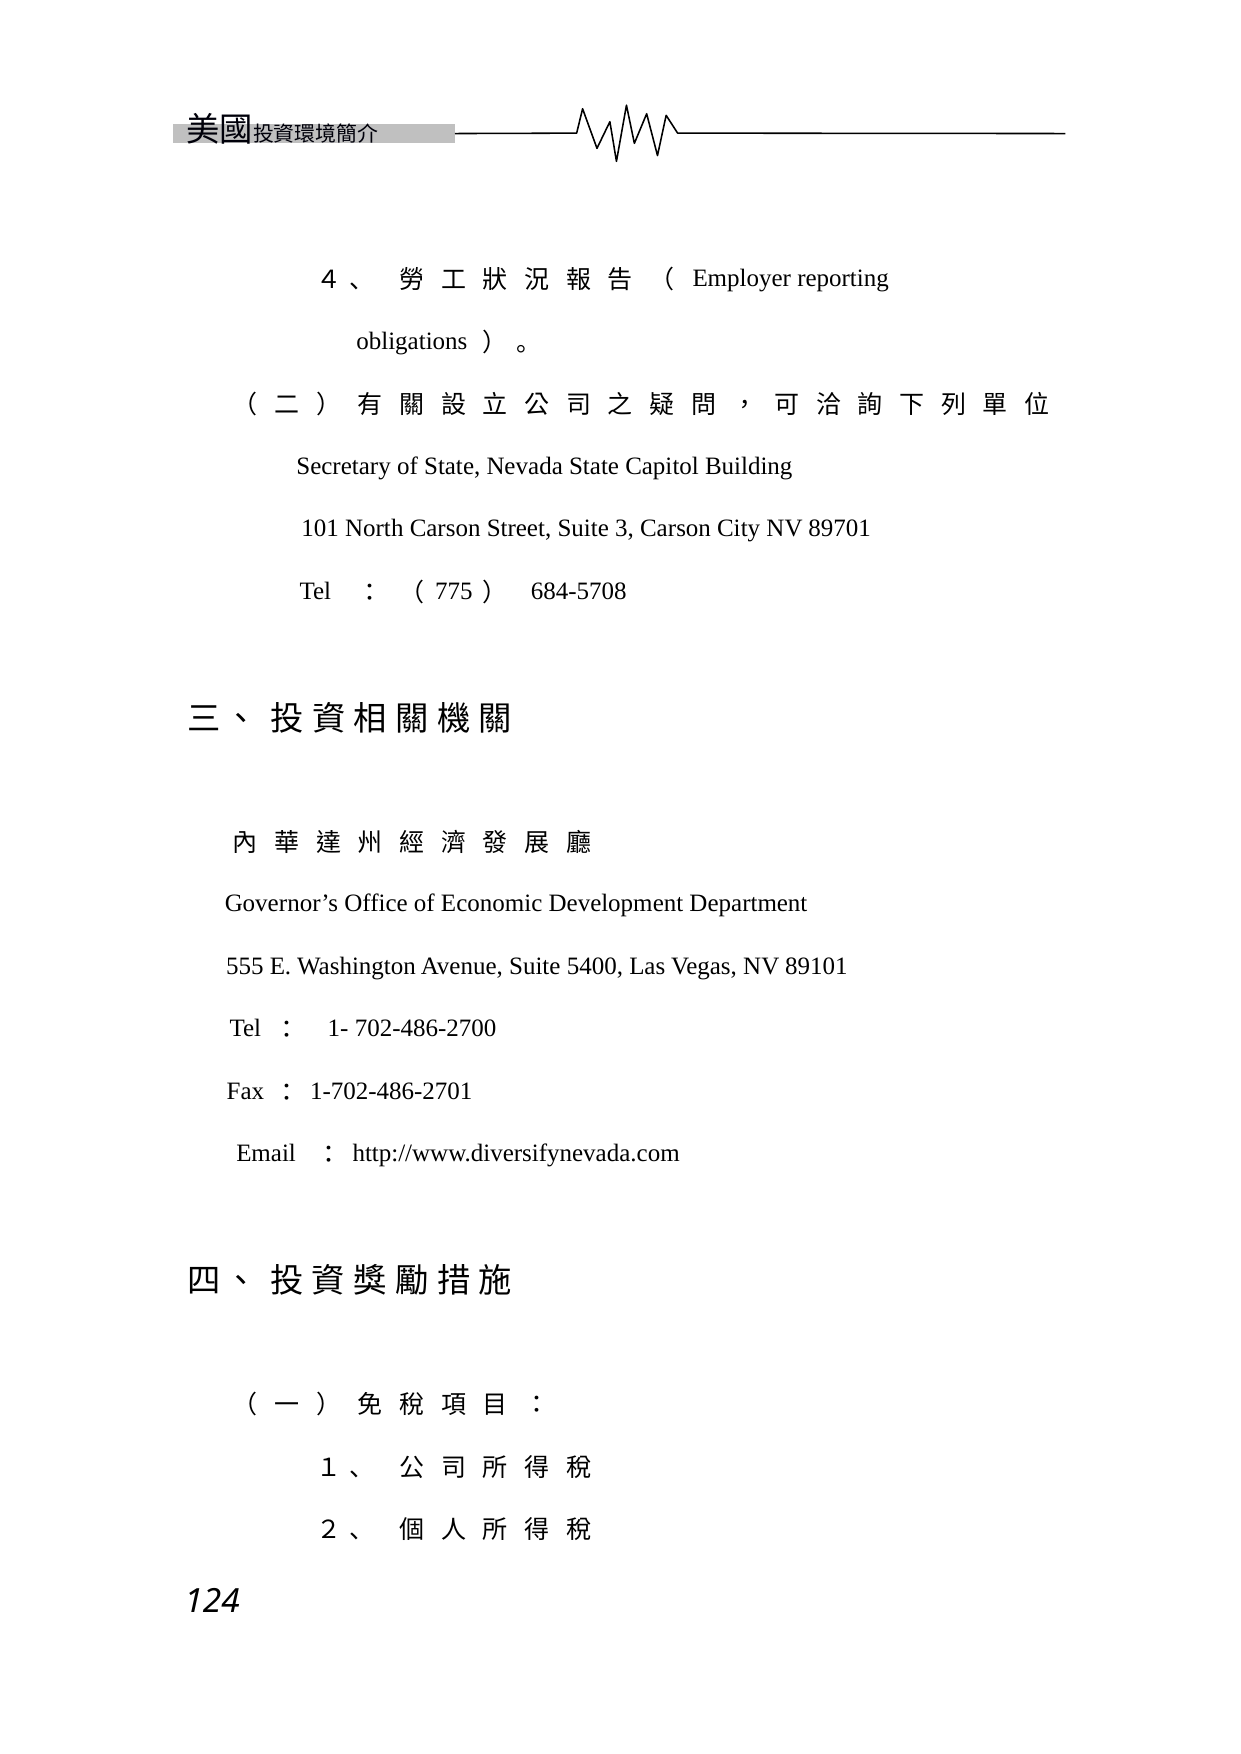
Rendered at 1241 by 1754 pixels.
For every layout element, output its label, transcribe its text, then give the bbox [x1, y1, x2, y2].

text Fax：1-702-486-2701 [207, 1049, 1058, 1111]
text ２、個人所得稅 [281, 1486, 1058, 1549]
text 四、投資獎勵措施 [183, 1236, 1058, 1299]
text １、公司所得稅 [281, 1424, 1058, 1486]
text Governor’s Office of Economic Development Department [207, 861, 1058, 924]
text Tel：1- 702-486-2700 [207, 986, 1058, 1049]
text ４、勞工狀況報告（Employer reporting obligations）。 [281, 236, 1058, 361]
text 555 E. Washington Avenue, Suite 5400, Las Vegas, NV 89101 [207, 924, 1058, 986]
text （一）免稅項目： [207, 1361, 1058, 1424]
text 三、投資相關機關 [183, 674, 1058, 736]
text Tel：（775）684-5708 [207, 549, 1058, 611]
text Secretary of State, Nevada State Capitol Building [207, 424, 1058, 486]
text 內華達州經濟發展廳 [207, 799, 1058, 861]
text 101 North Carson Street, Suite 3, Carson City NV 89701 [207, 486, 1058, 549]
text Email：http://www.diversifynevada.com [207, 1111, 1058, 1174]
text （二）有關設立公司之疑問，可洽詢下列單位 [207, 361, 1058, 424]
